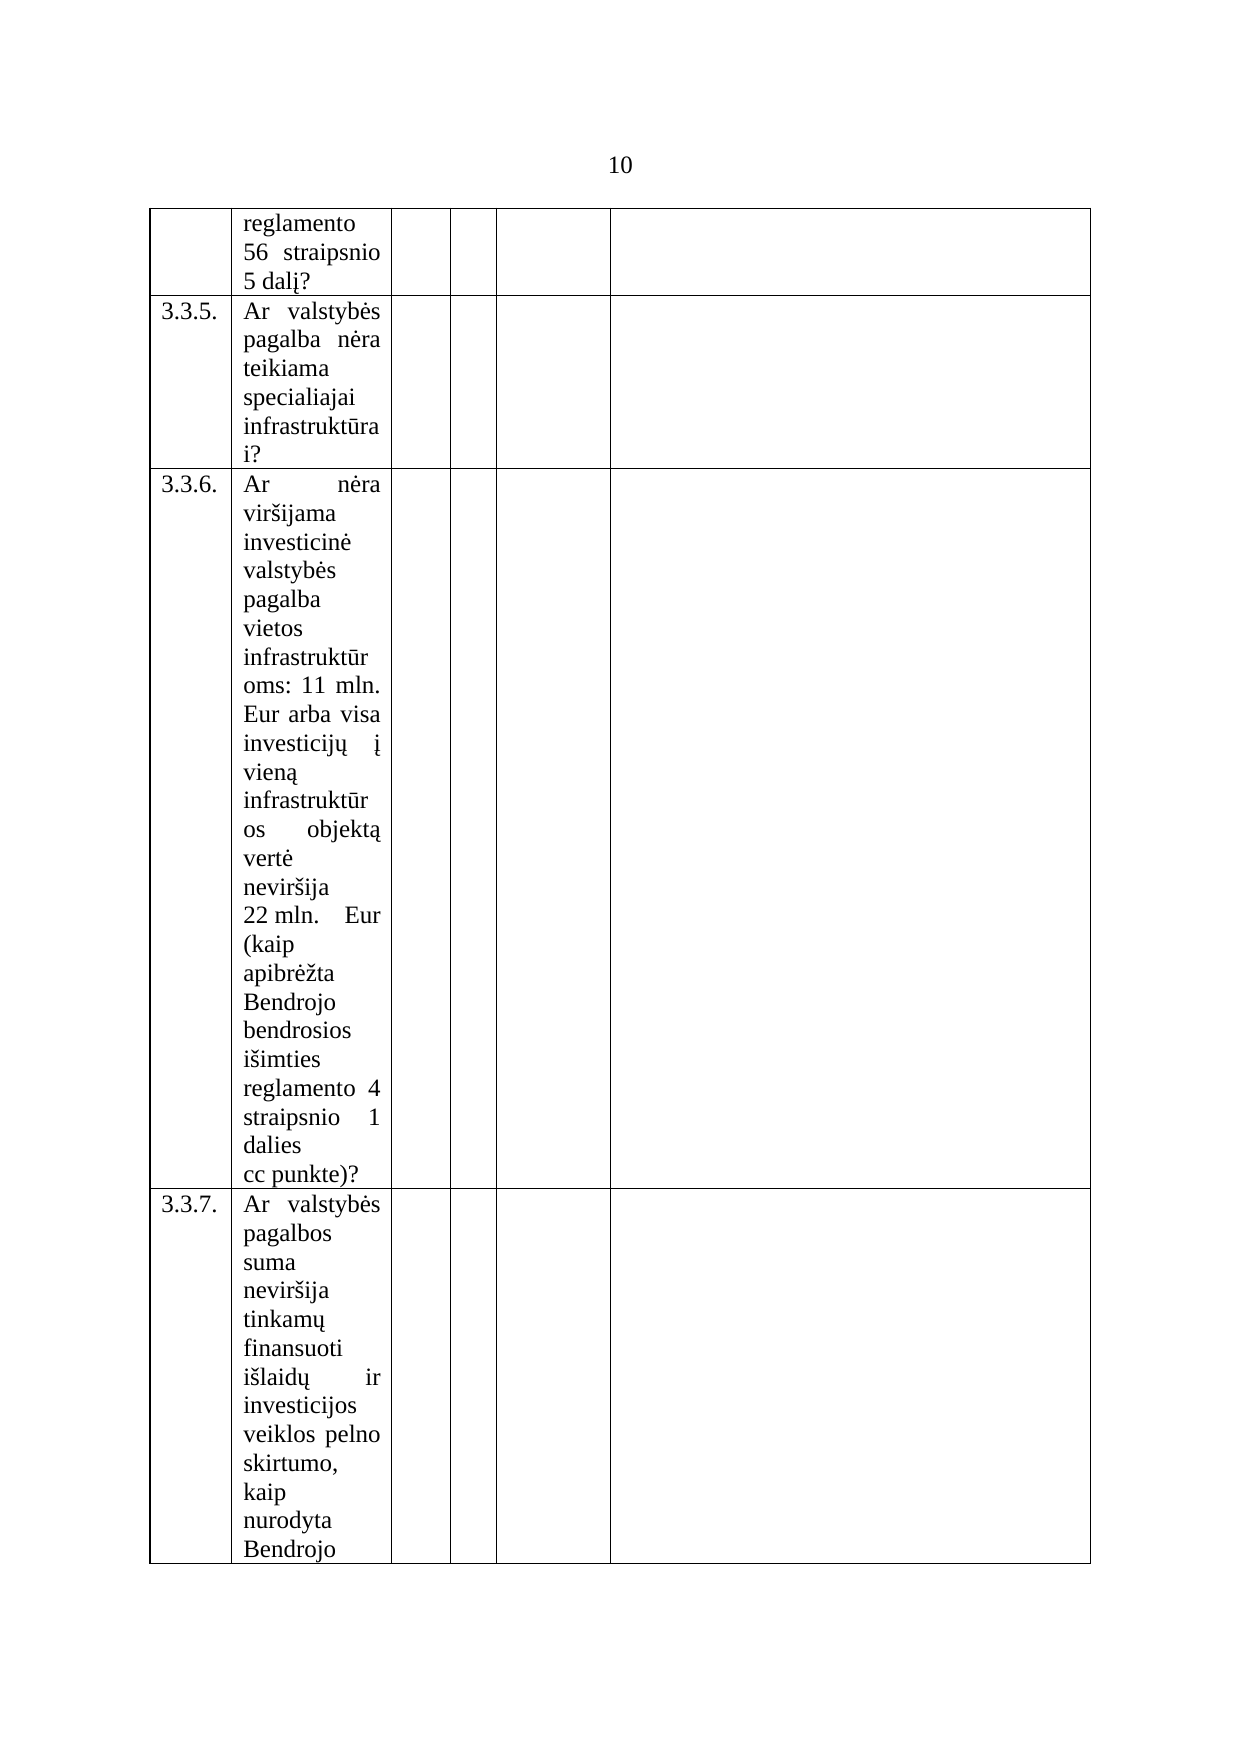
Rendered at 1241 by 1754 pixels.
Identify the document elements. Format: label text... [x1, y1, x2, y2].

table_cell [392, 209, 450, 295]
table_cell 3.3.6. [151, 469, 231, 1188]
table_cell [451, 469, 496, 1188]
table_cell [451, 209, 496, 295]
table_cell [497, 1189, 610, 1563]
table_cell reglamento 56 straipsnio 5 dalį? [232, 209, 391, 295]
table_cell [451, 1189, 496, 1563]
table_cell [497, 469, 610, 1188]
table_cell [611, 209, 1090, 295]
table_cell [497, 296, 610, 468]
table_cell [611, 469, 1090, 1188]
table_cell 3.3.5. [151, 296, 231, 468]
table_cell [151, 209, 231, 295]
table_cell Ar valstybės pagalba nėra teikiama specialiajai infrastruktūrai? [232, 296, 391, 468]
table_cell [451, 296, 496, 468]
table_cell Ar valstybės pagalbos suma neviršija tinkamų finansuoti išlaidų ir investicijos veiklos pelno skirtumo, kaip nurodyta Bendrojo [232, 1189, 391, 1563]
table_cell [497, 209, 610, 295]
table_cell [611, 1189, 1090, 1563]
table_cell [392, 1189, 450, 1563]
table_cell [392, 469, 450, 1188]
table_cell Ar nėra viršijama investicinė valstybės pagalba vietos infrastruktūroms: 11 mln. Eur arba visa investicijų į vieną infrastruktūros objektą vertė neviršija 22 mln. Eur (kaip apibrėžta Bendrojo bendrosios išimties reglamento 4 straipsnio 1 dalies cc punkte)? [232, 469, 391, 1188]
table_cell [392, 296, 450, 468]
table_cell [611, 296, 1090, 468]
table_cell 3.3.7. [151, 1189, 231, 1563]
